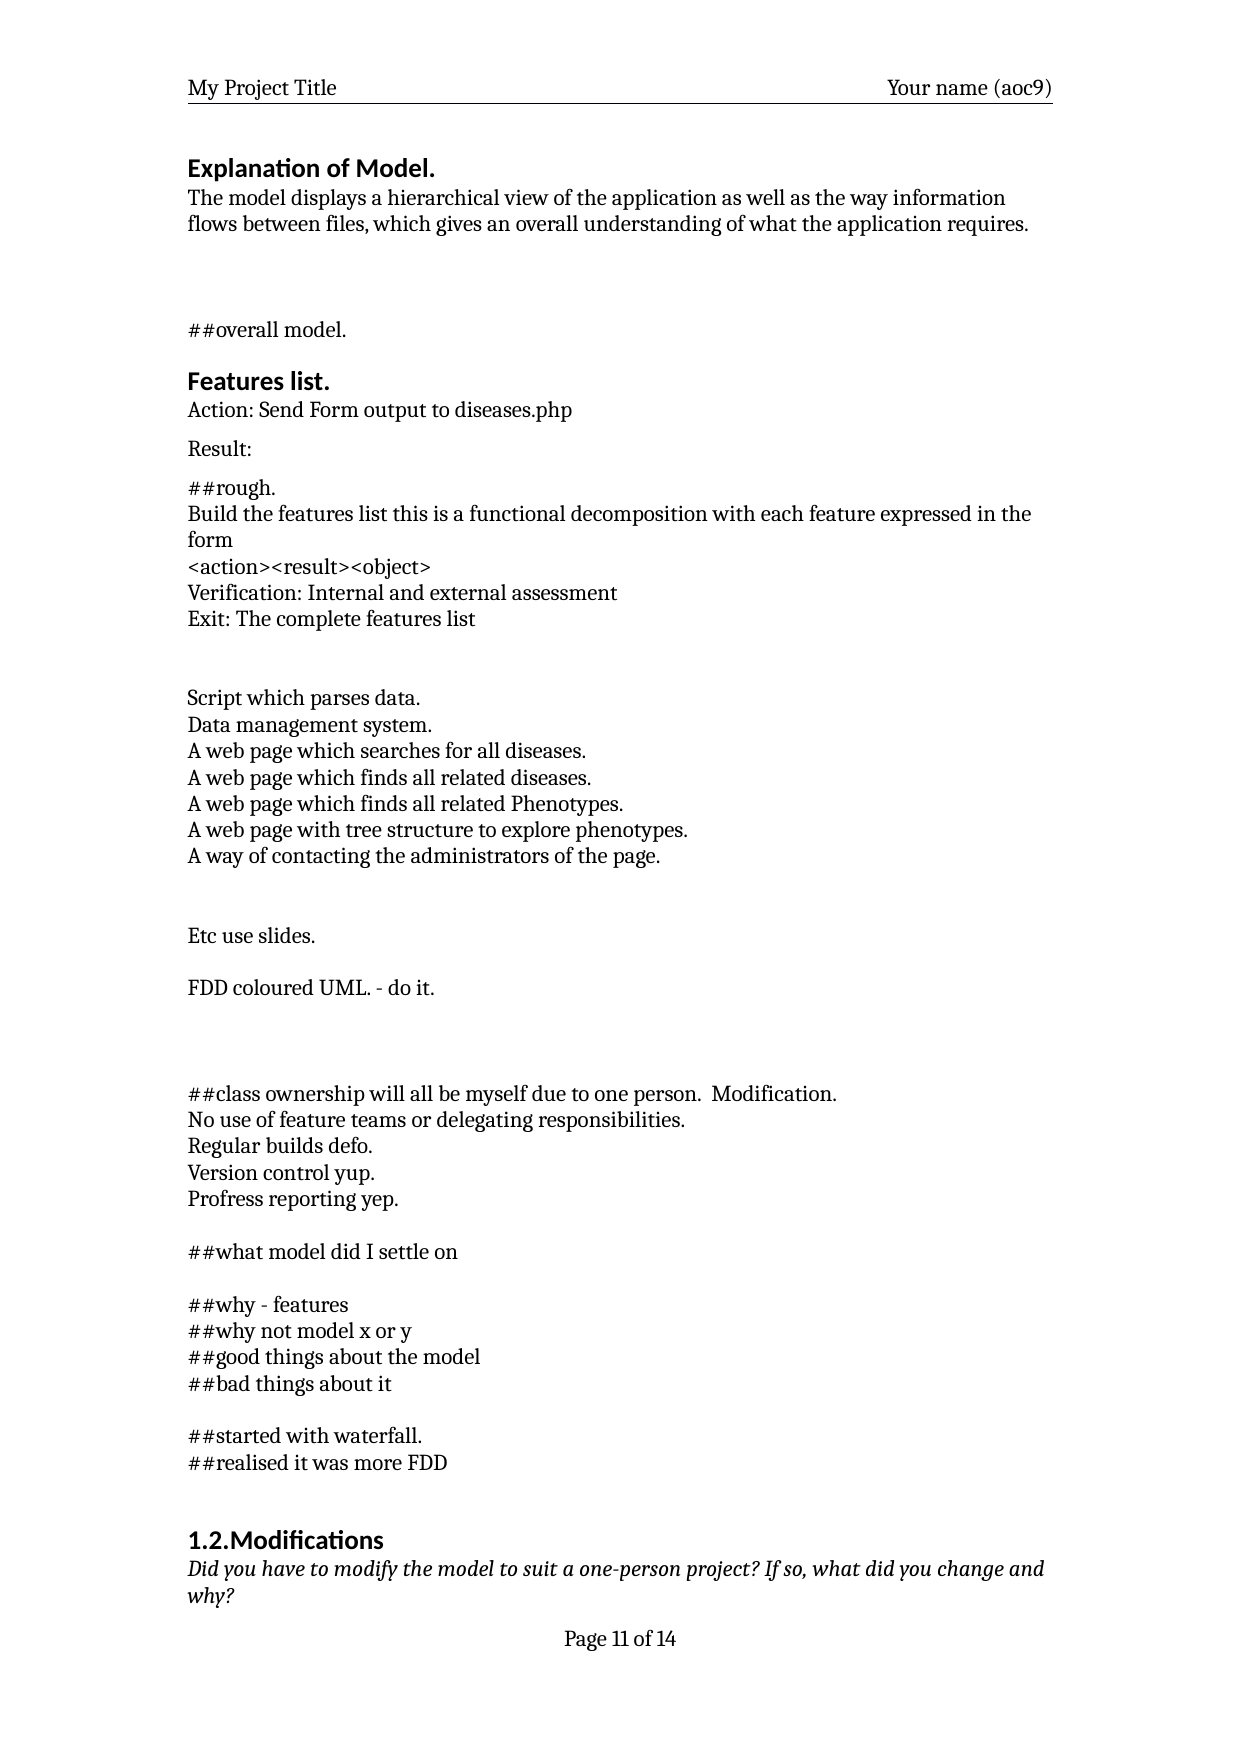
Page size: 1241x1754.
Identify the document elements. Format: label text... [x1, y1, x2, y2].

text Verification: Internal and external assessment [187, 580, 1053, 606]
subtitle Features list. [187, 364, 1053, 397]
text <action><result><object> [187, 553, 1053, 580]
text Etc use slides. [187, 922, 1053, 949]
text A web page which finds all related Phenotypes. [187, 791, 1053, 817]
text ##started with waterfall. [187, 1423, 1053, 1449]
text A web page with tree structure to explore phenotypes. [187, 817, 1053, 843]
text Build the features list this is a functional decomposition with each feature expressed in the form [187, 501, 1053, 553]
text Result: [187, 436, 1053, 462]
text ##class ownership will all be myself due to one person. Modification. [187, 1081, 1053, 1107]
text Script which parses data. [187, 685, 1053, 712]
text ##why not model x or y [187, 1318, 1053, 1344]
text A web page which finds all related diseases. [187, 764, 1053, 791]
text No use of feature teams or delegating responsibilities. [187, 1107, 1053, 1133]
text ##what model did I settle on [187, 1239, 1053, 1265]
text The model displays a hierarchical view of the application as well as the way information flows between files, which gives an overall understanding of what the application requires. [187, 185, 1053, 237]
text A web page which searches for all diseases. [187, 738, 1053, 764]
text Exit: The complete features list [187, 606, 1053, 632]
text ##realised it was more FDD [187, 1449, 1053, 1476]
subtitle Modifications [187, 1523, 1053, 1556]
text Did you have to modify the model to suit a one-person project? If so, what did you change and why? [187, 1556, 1053, 1609]
text Version control yup. [187, 1159, 1053, 1186]
subtitle Explanation of Model. [187, 152, 1053, 185]
text Action: Send Form output to diseases.php [187, 397, 1053, 423]
text Profress reporting yep. [187, 1186, 1053, 1212]
text Regular builds defo. [187, 1133, 1053, 1159]
text FDD coloured UML. - do it. [187, 975, 1053, 1001]
text ##why - features [187, 1291, 1053, 1318]
text A way of contacting the administrators of the page. [187, 843, 1053, 870]
text ##bad things about it [187, 1370, 1053, 1397]
text Data management system. [187, 712, 1053, 738]
text ##rough. [187, 474, 1053, 501]
text ##overall model. [187, 316, 1053, 343]
text ##good things about the model [187, 1344, 1053, 1370]
